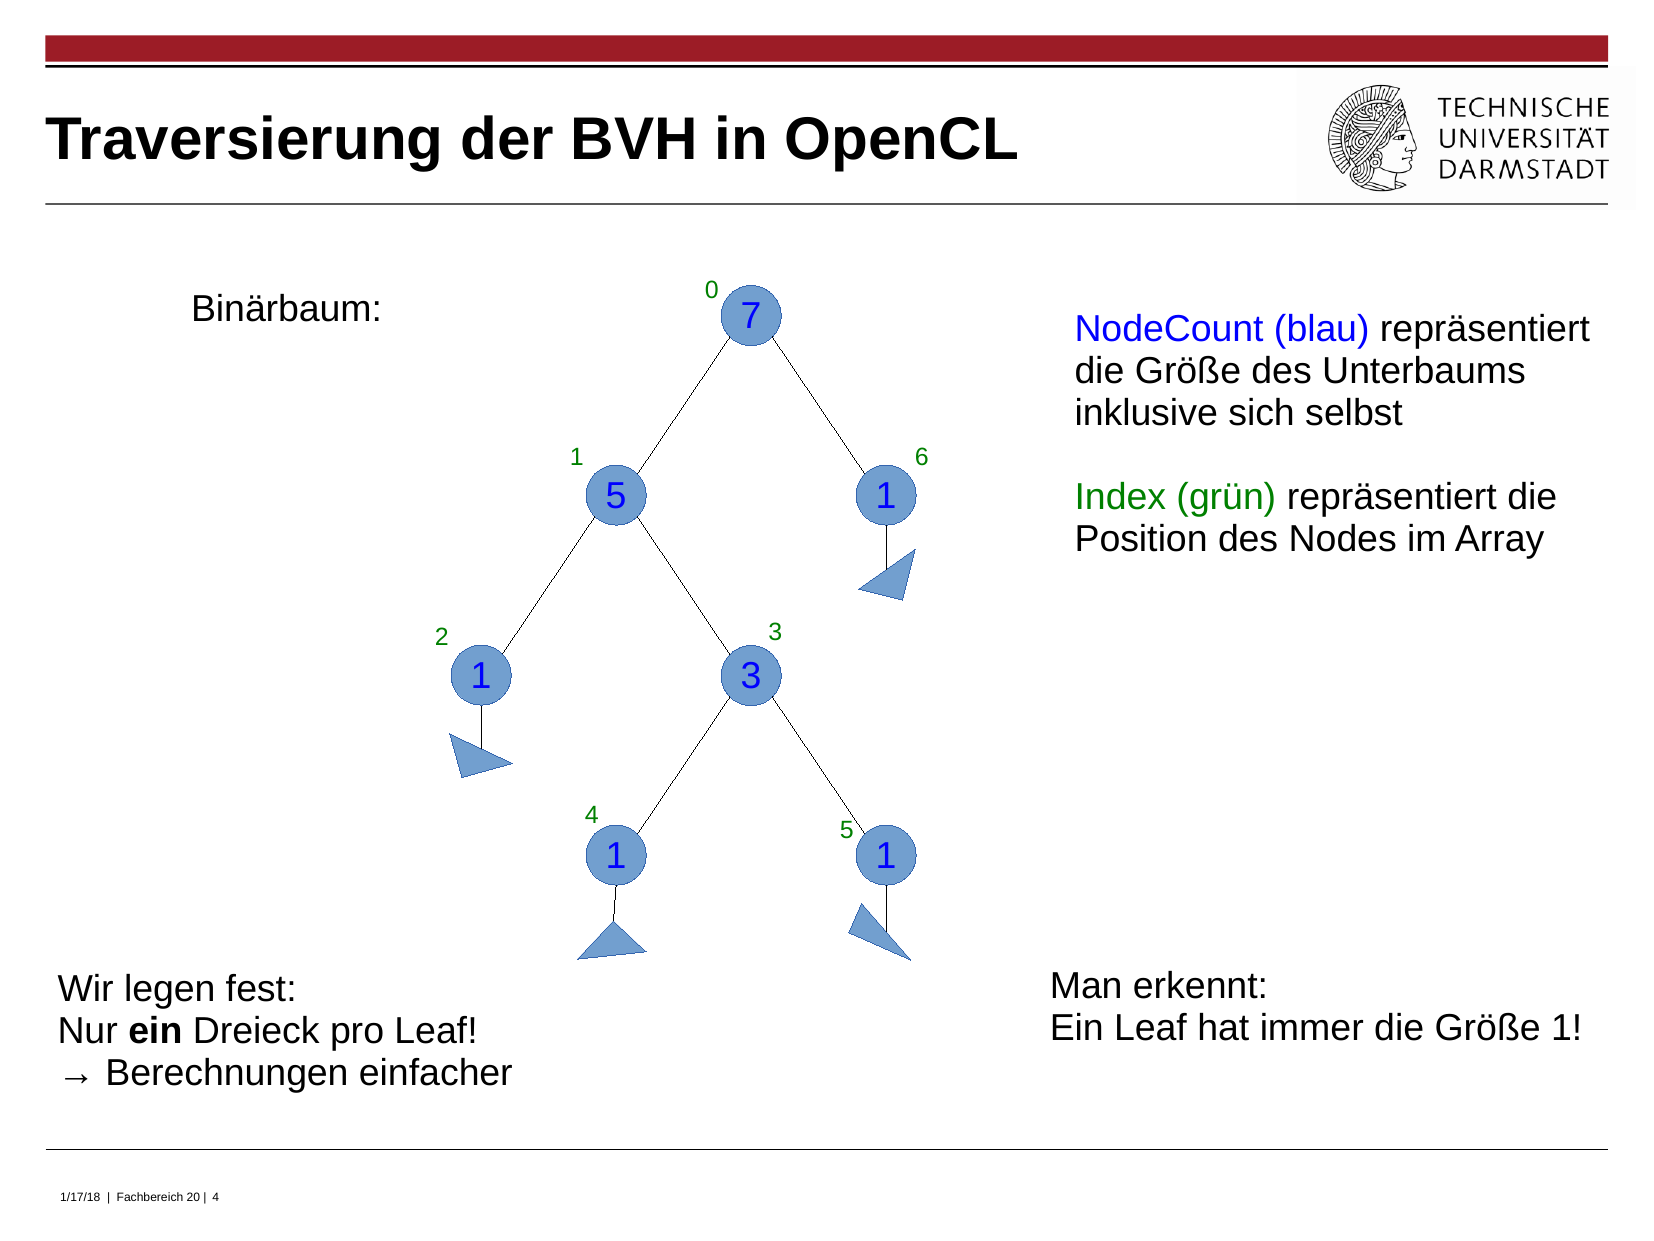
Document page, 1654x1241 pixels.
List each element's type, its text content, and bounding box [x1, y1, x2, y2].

text_box [449, 733, 513, 778]
text_box 5 [586, 465, 647, 526]
text_box NodeCount (blau) repräsentiert die Größe des Unterbaums inklusive sich selbst Index (grün) repräsentiert die Position des Nodes im Array [1059, 300, 1606, 594]
text_box 1 [856, 825, 917, 886]
text_box [848, 903, 911, 961]
text_box 6 [900, 435, 944, 482]
text_box 1 [451, 645, 512, 706]
text_box 7 [721, 285, 782, 346]
title Traversierung der BVH in OpenCL [45, 48, 1247, 200]
text_box 0 [690, 268, 734, 316]
text_box Binärbaum: [176, 280, 398, 342]
text_box 3 [753, 610, 798, 657]
text_box 1 [586, 825, 647, 886]
text_box 1 [555, 435, 599, 482]
text_box [858, 549, 916, 601]
text_box [577, 921, 647, 960]
text_box 5 [825, 808, 869, 856]
picture [1296, 66, 1636, 210]
text_box Wir legen fest: Nur ein Dreieck pro Leaf! → Berechnungen einfacher [42, 960, 528, 1117]
text_box Man erkennt: Ein Leaf hat immer die Größe 1! [1035, 957, 1598, 1066]
text_box 2 [420, 615, 464, 662]
text_box 4 [570, 793, 614, 841]
text_box 1 [856, 465, 917, 526]
text_box 3 [721, 645, 782, 706]
